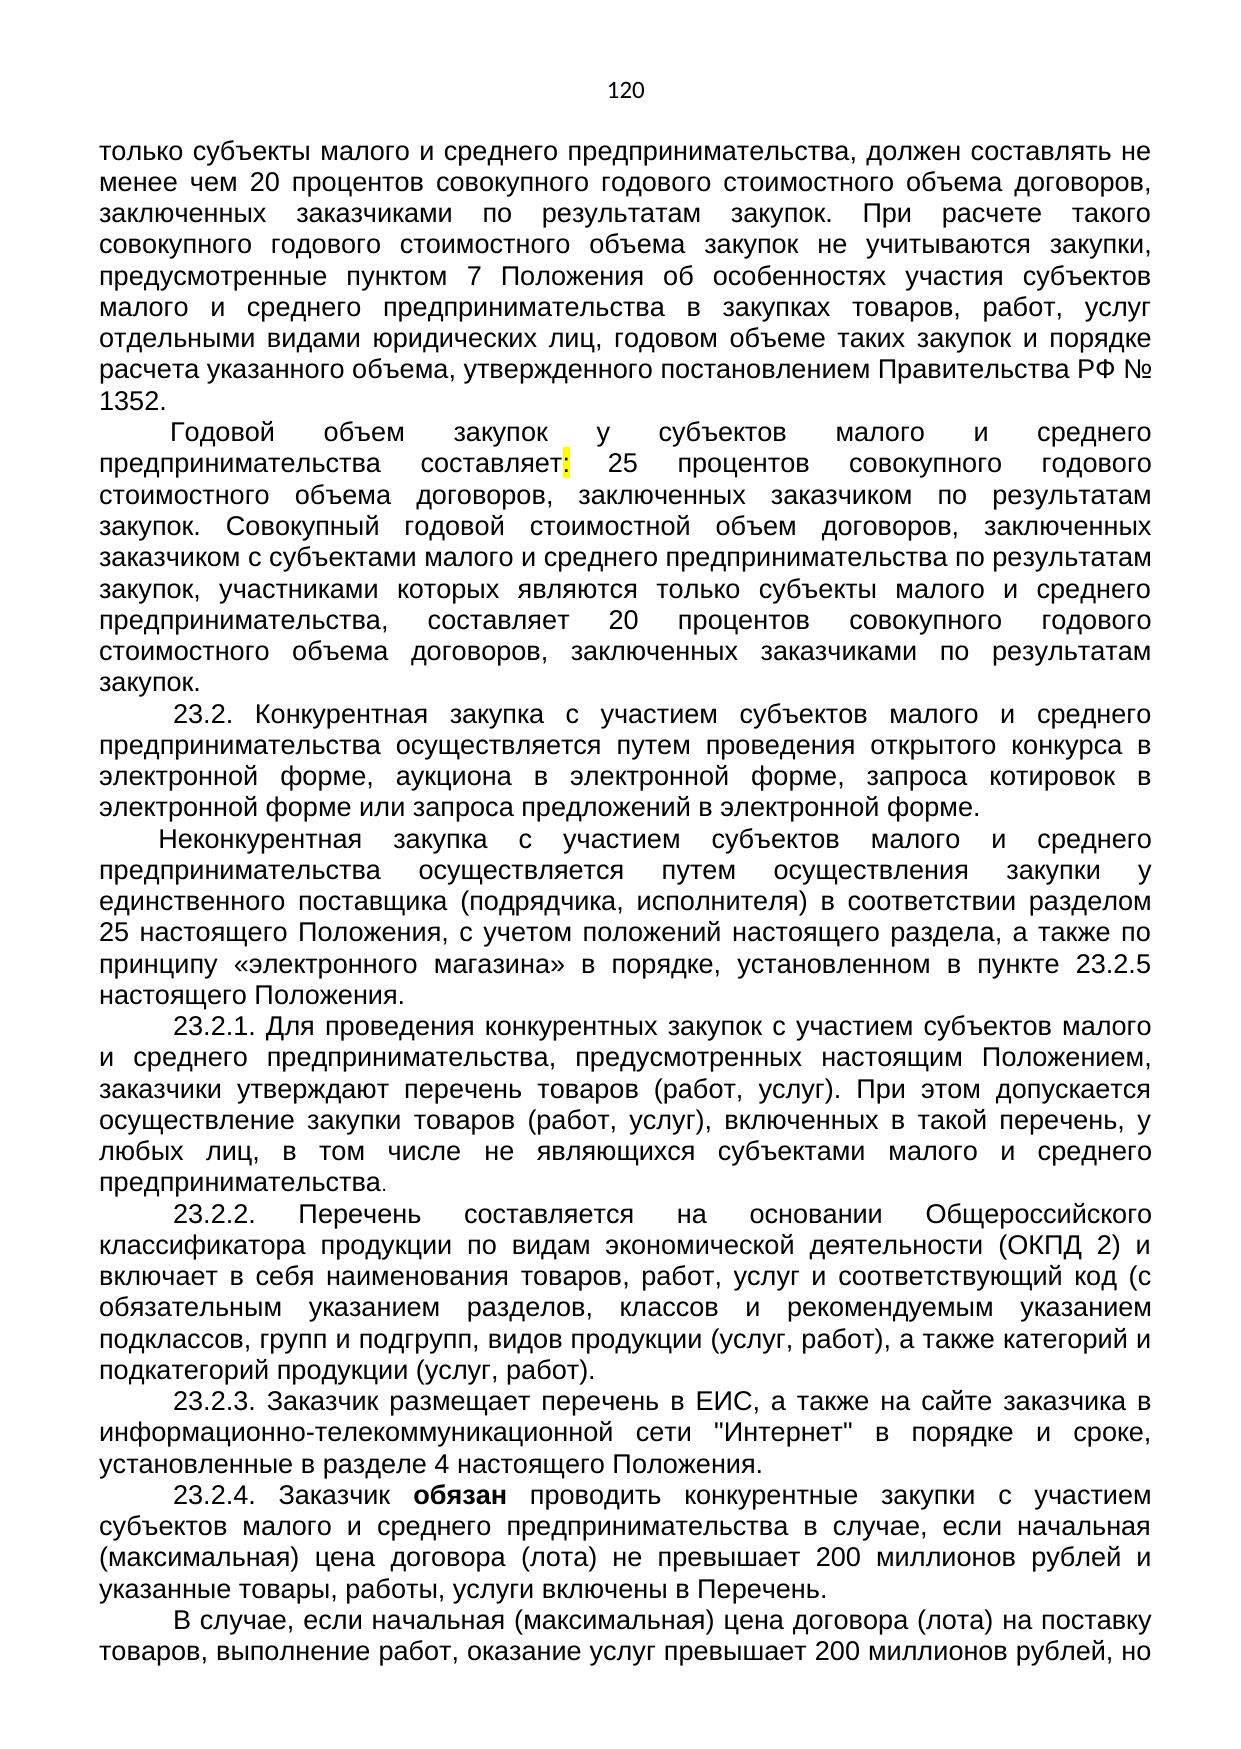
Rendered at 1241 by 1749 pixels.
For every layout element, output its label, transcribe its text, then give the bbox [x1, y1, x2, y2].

text Годовой объем закупок у субъектов малого и среднего предпринимательства составляет: 25 процентов совокупного годового стоимостного объема договоров, заключенных заказчиком по результатам закупок. Совокупный годовой стоимостной объем договоров, заключенных заказчиком с субъектами малого и среднего предпринимательства по результатам закупок, участниками которых являются только субъекты малого и среднего предпринимательства, составляет 20 процентов совокупного годового стоимостного объема договоров, заключенных заказчиками по результатам закупок. [99, 416, 1152, 698]
text 23.2. Конкурентная закупка с участием субъектов малого и среднего предпринимательства осуществляется путем проведения открытого конкурса в электронной форме, аукциона в электронной форме, запроса котировок в электронной форме или запроса предложений в электронной форме. [99, 698, 1152, 823]
text 23.2.3. Заказчик размещает перечень в ЕИС, а также на сайте заказчика в информационно-телекоммуникационной сети "Интернет" в порядке и сроке, установленные в разделе 4 настоящего Положения. [99, 1385, 1152, 1479]
text 23.2.4. Заказчик обязан проводить конкурентные закупки с участием субъектов малого и среднего предпринимательства в случае, если начальная (максимальная) цена договора (лота) не превышает 200 миллионов рублей и указанные товары, работы, услуги включены в Перечень. [99, 1479, 1152, 1604]
text 23.2.1. Для проведения конкурентных закупок с участием субъектов малого и среднего предпринимательства, предусмотренных настоящим Положением, заказчики утверждают перечень товаров (работ, услуг). При этом допускается осуществление закупки товаров (работ, услуг), включенных в такой перечень, у любых лиц, в том числе не являющихся субъектами малого и среднего предпринимательства. [99, 1010, 1152, 1198]
text только субъекты малого и среднего предпринимательства, должен составлять не менее чем 20 процентов совокупного годового стоимостного объема договоров, заключенных заказчиками по результатам закупок. При расчете такого совокупного годового стоимостного объема закупок не учитываются закупки, предусмотренные пунктом 7 Положения об особенностях участия субъектов малого и среднего предпринимательства в закупках товаров, работ, услуг отдельными видами юридических лиц, годовом объеме таких закупок и порядке расчета указанного объема, утвержденного постановлением Правительства РФ № 1352. [99, 135, 1152, 416]
text 23.2.2. Перечень составляется на основании Общероссийского классификатора продукции по видам экономической деятельности (ОКПД 2) и включает в себя наименования товаров, работ, услуг и соответствующий код (с обязательным указанием разделов, классов и рекомендуемым указанием подклассов, групп и подгрупп, видов продукции (услуг, работ), а также категорий и подкатегорий продукции (услуг, работ). [99, 1198, 1152, 1385]
text Неконкурентная закупка с участием субъектов малого и среднего предпринимательства осуществляется путем осуществления закупки у единственного поставщика (подрядчика, исполнителя) в соответствии разделом 25 настоящего Положения, с учетом положений настоящего раздела, а также по принципу «электронного магазина» в порядке, установленном в пункте 23.2.5 настоящего Положения. [99, 823, 1152, 1010]
text В случае, если начальная (максимальная) цена договора (лота) на поставку товаров, выполнение работ, оказание услуг превышает 200 миллионов рублей, но [99, 1604, 1152, 1666]
